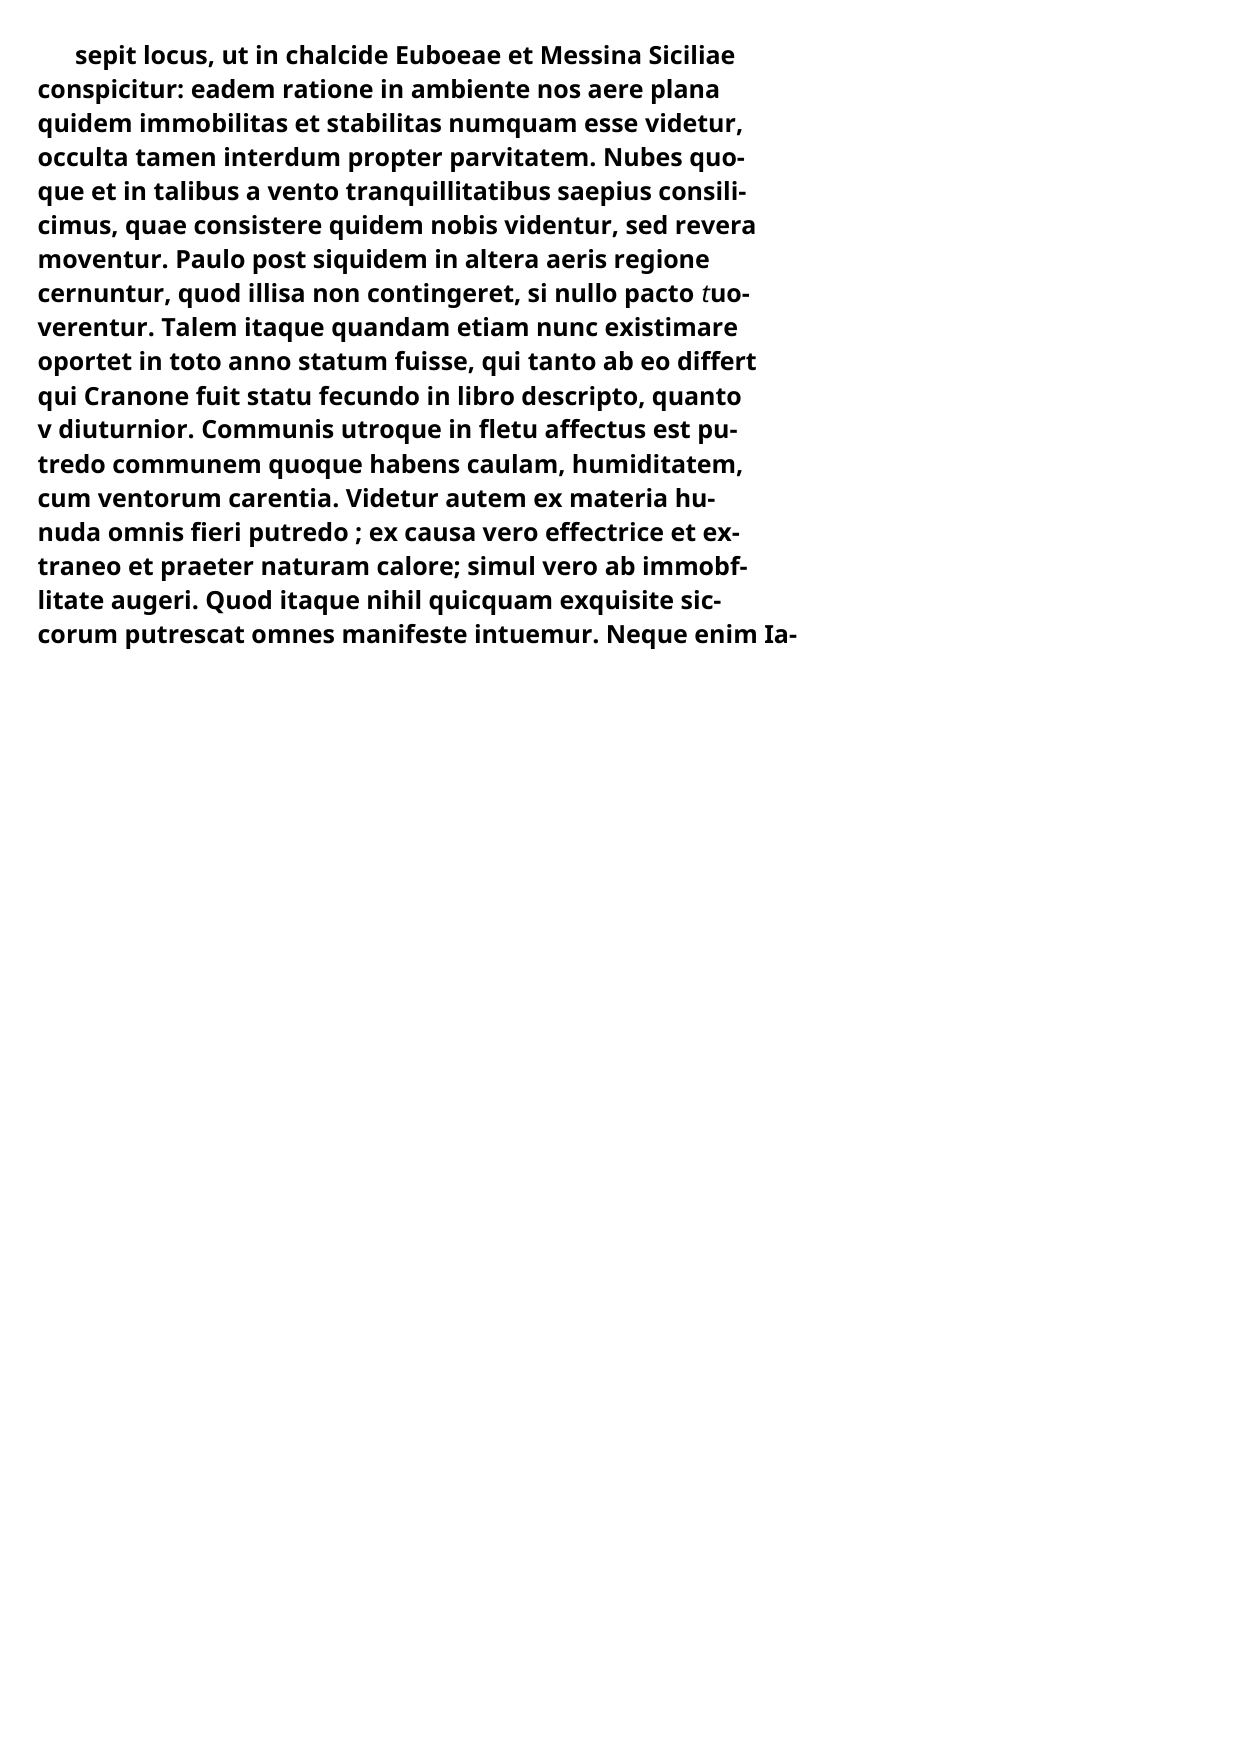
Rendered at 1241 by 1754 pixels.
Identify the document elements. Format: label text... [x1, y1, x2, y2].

text sepit locus, ut in chalcide Euboeae et Messina Siciliae conspicitur: eadem ratione in ambiente nos aere plana quidem immobilitas et stabilitas numquam esse videtur, occulta tamen interdum propter parvitatem. Nubes quo- que et in talibus a vento tranquillitatibus saepius consili- cimus, quae consistere quidem nobis videntur, sed revera moventur. Paulo post siquidem in altera aeris regione cernuntur, quod illisa non contingeret, si nullo pacto tuo- verentur. Talem itaque quandam etiam nunc existimare oportet in toto anno statum fuisse, qui tanto ab eo differt qui Cranone fuit statu fecundo in libro descripto, quanto v diuturnior. Communis utroque in fletu affectus est pu- tredo communem quoque habens caulam, humiditatem, cum ventorum carentia. Videtur autem ex materia hu- nuda omnis fieri putredo ; ex causa vero effectrice et ex- traneo et praeter naturam calore; simul vero ab immobf- litate augeri. Quod itaque nihil quicquam exquisite sic- corum putrescat omnes manifeste intuemur. Neque enim Ia- [37, 37, 1203, 651]
